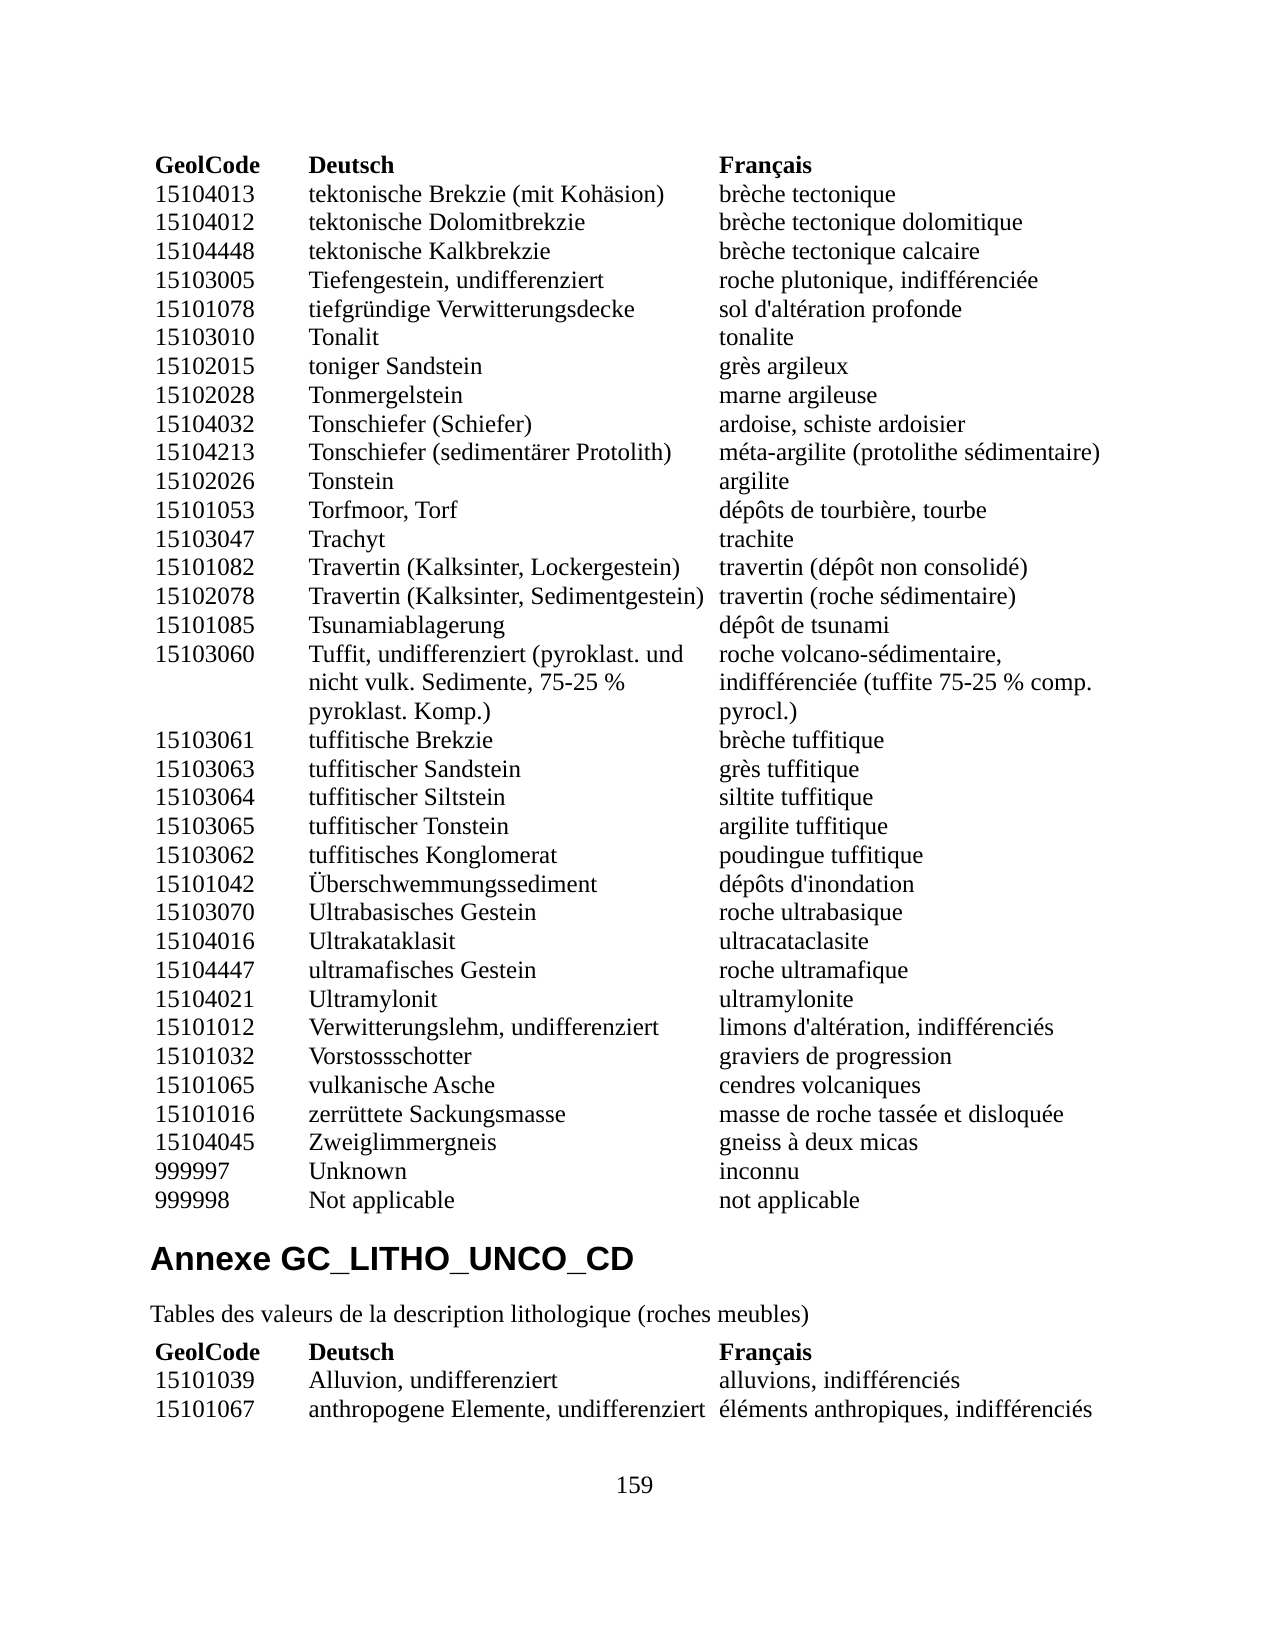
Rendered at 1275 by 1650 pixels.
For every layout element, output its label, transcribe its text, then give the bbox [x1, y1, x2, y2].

table_cell roche ultrabasique [714, 898, 1125, 926]
table_cell brèche tuffitique [714, 725, 1125, 754]
table_cell ardoise, schiste ardoisier [714, 409, 1125, 437]
table_cell gneiss à deux micas [714, 1128, 1125, 1156]
table_cell roche ultramafique [714, 955, 1125, 984]
table_cell ultramafisches Gestein [304, 955, 714, 984]
table_cell 15103065 [150, 811, 304, 840]
table_cell argilite [714, 466, 1125, 495]
table_cell 15103060 [150, 639, 304, 725]
table_cell tuffitisches Konglomerat [304, 840, 714, 869]
table_cell 15102078 [150, 581, 304, 610]
table_cell 15104448 [150, 236, 304, 265]
table_cell tuffitischer Siltstein [304, 783, 714, 811]
table_cell 15104021 [150, 984, 304, 1012]
table_cell limons d'altération, indifférenciés [714, 1013, 1125, 1041]
table_cell zerrüttete Sackungsmasse [304, 1099, 714, 1127]
table_cell 15101053 [150, 495, 304, 524]
table_cell 15103070 [150, 898, 304, 926]
table_cell 15103047 [150, 524, 304, 552]
table_cell Überschwemmungssediment [304, 869, 714, 897]
table_cell Tonstein [304, 466, 714, 495]
table_header Français [714, 150, 1125, 179]
table_cell dépôts d'inondation [714, 869, 1125, 897]
table_cell Verwitterungslehm, undifferenziert [304, 1013, 714, 1041]
subtitle Annexe GC_LITHO_UNCO_CD [150, 1239, 1125, 1277]
table_cell tuffitische Brekzie [304, 725, 714, 754]
table_cell ultramylonite [714, 984, 1125, 1012]
table_cell dépôt de tsunami [714, 610, 1125, 639]
table_header Deutsch [304, 1337, 714, 1365]
table_cell méta-argilite (protolithe sédimentaire) [714, 438, 1125, 466]
table_cell argilite tuffitique [714, 811, 1125, 840]
table_cell Tsunamiablagerung [304, 610, 714, 639]
table_cell anthropogene Elemente, undifferenziert [304, 1394, 714, 1423]
table_cell tiefgründige Verwitterungsdecke [304, 294, 714, 322]
table_cell trachite [714, 524, 1125, 552]
table_cell 15104447 [150, 955, 304, 984]
table_cell roche volcano-sédimentaire, indifférenciée (tuffite 75-25 % comp. pyrocl.) [714, 639, 1125, 725]
table_cell éléments anthropiques, indifférenciés [714, 1394, 1125, 1423]
table_cell Travertin (Kalksinter, Lockergestein) [304, 553, 714, 581]
table_cell cendres volcaniques [714, 1070, 1125, 1099]
table_cell 15103062 [150, 840, 304, 869]
table_cell tuffitischer Sandstein [304, 754, 714, 782]
table_cell tektonische Brekzie (mit Kohäsion) [304, 179, 714, 207]
table_cell Tonschiefer (sedimentärer Protolith) [304, 438, 714, 466]
table_cell 15102026 [150, 466, 304, 495]
table_cell 15102015 [150, 351, 304, 380]
table_cell 15101039 [150, 1365, 304, 1394]
table_cell Alluvion, undifferenziert [304, 1365, 714, 1394]
table_cell Trachyt [304, 524, 714, 552]
table_cell 15101012 [150, 1013, 304, 1041]
table_cell 15103005 [150, 265, 304, 294]
table_cell tektonische Kalkbrekzie [304, 236, 714, 265]
table_cell 15104012 [150, 208, 304, 236]
table_cell brèche tectonique calcaire [714, 236, 1125, 265]
table_cell inconnu [714, 1156, 1125, 1185]
table_header GeolCode [150, 1337, 304, 1365]
table_cell 999997 [150, 1156, 304, 1185]
table_cell 15104032 [150, 409, 304, 437]
table_cell travertin (roche sédimentaire) [714, 581, 1125, 610]
text Tables des valeurs de la description lithologique (roches meubles) [150, 1299, 1125, 1328]
table_cell alluvions, indifférenciés [714, 1365, 1125, 1394]
table_cell Ultramylonit [304, 984, 714, 1012]
table_cell 15104013 [150, 179, 304, 207]
table_header Deutsch [304, 150, 714, 179]
table_cell Tuffit, undifferenziert (pyroklast. und nicht vulk. Sedimente, 75-25 % pyroklast. Komp.) [304, 639, 714, 725]
table_cell 15101067 [150, 1394, 304, 1423]
table_header Français [714, 1337, 1125, 1365]
table_cell siltite tuffitique [714, 783, 1125, 811]
table_cell Tonmergelstein [304, 380, 714, 409]
table_cell 999998 [150, 1185, 304, 1214]
table_cell roche plutonique, indifférenciée [714, 265, 1125, 294]
table_cell 15101085 [150, 610, 304, 639]
table_cell 15101065 [150, 1070, 304, 1099]
table_cell brèche tectonique dolomitique [714, 208, 1125, 236]
table_cell Ultrakataklasit [304, 926, 714, 955]
table_cell Tonalit [304, 323, 714, 351]
table_cell grès tuffitique [714, 754, 1125, 782]
table_cell tonalite [714, 323, 1125, 351]
table_cell Ultrabasisches Gestein [304, 898, 714, 926]
table_cell Torfmoor, Torf [304, 495, 714, 524]
table_cell Zweiglimmergneis [304, 1128, 714, 1156]
table_cell tuffitischer Tonstein [304, 811, 714, 840]
table_cell 15104213 [150, 438, 304, 466]
table_cell 15103010 [150, 323, 304, 351]
table_cell Vorstossschotter [304, 1041, 714, 1070]
table_cell sol d'altération profonde [714, 294, 1125, 322]
table_cell Tonschiefer (Schiefer) [304, 409, 714, 437]
table_cell not applicable [714, 1185, 1125, 1214]
table_cell travertin (dépôt non consolidé) [714, 553, 1125, 581]
table_cell tektonische Dolomitbrekzie [304, 208, 714, 236]
table_cell Unknown [304, 1156, 714, 1185]
table_cell 15101016 [150, 1099, 304, 1127]
table_cell Travertin (Kalksinter, Sedimentgestein) [304, 581, 714, 610]
table_cell 15104016 [150, 926, 304, 955]
table_cell 15101082 [150, 553, 304, 581]
table_cell 15103063 [150, 754, 304, 782]
table_header GeolCode [150, 150, 304, 179]
table_cell Tiefengestein, undifferenziert [304, 265, 714, 294]
table_cell masse de roche tassée et disloquée [714, 1099, 1125, 1127]
table_cell toniger Sandstein [304, 351, 714, 380]
table_cell poudingue tuffitique [714, 840, 1125, 869]
table_cell 15103064 [150, 783, 304, 811]
table_cell 15101042 [150, 869, 304, 897]
table_cell dépôts de tourbière, tourbe [714, 495, 1125, 524]
table_cell 15101078 [150, 294, 304, 322]
table_cell Not applicable [304, 1185, 714, 1214]
table_cell grès argileux [714, 351, 1125, 380]
table_cell marne argileuse [714, 380, 1125, 409]
table_cell 15102028 [150, 380, 304, 409]
table_cell 15103061 [150, 725, 304, 754]
table_cell graviers de progression [714, 1041, 1125, 1070]
table_cell 15101032 [150, 1041, 304, 1070]
table_cell vulkanische Asche [304, 1070, 714, 1099]
table_cell 15104045 [150, 1128, 304, 1156]
table_cell brèche tectonique [714, 179, 1125, 207]
table_cell ultracataclasite [714, 926, 1125, 955]
